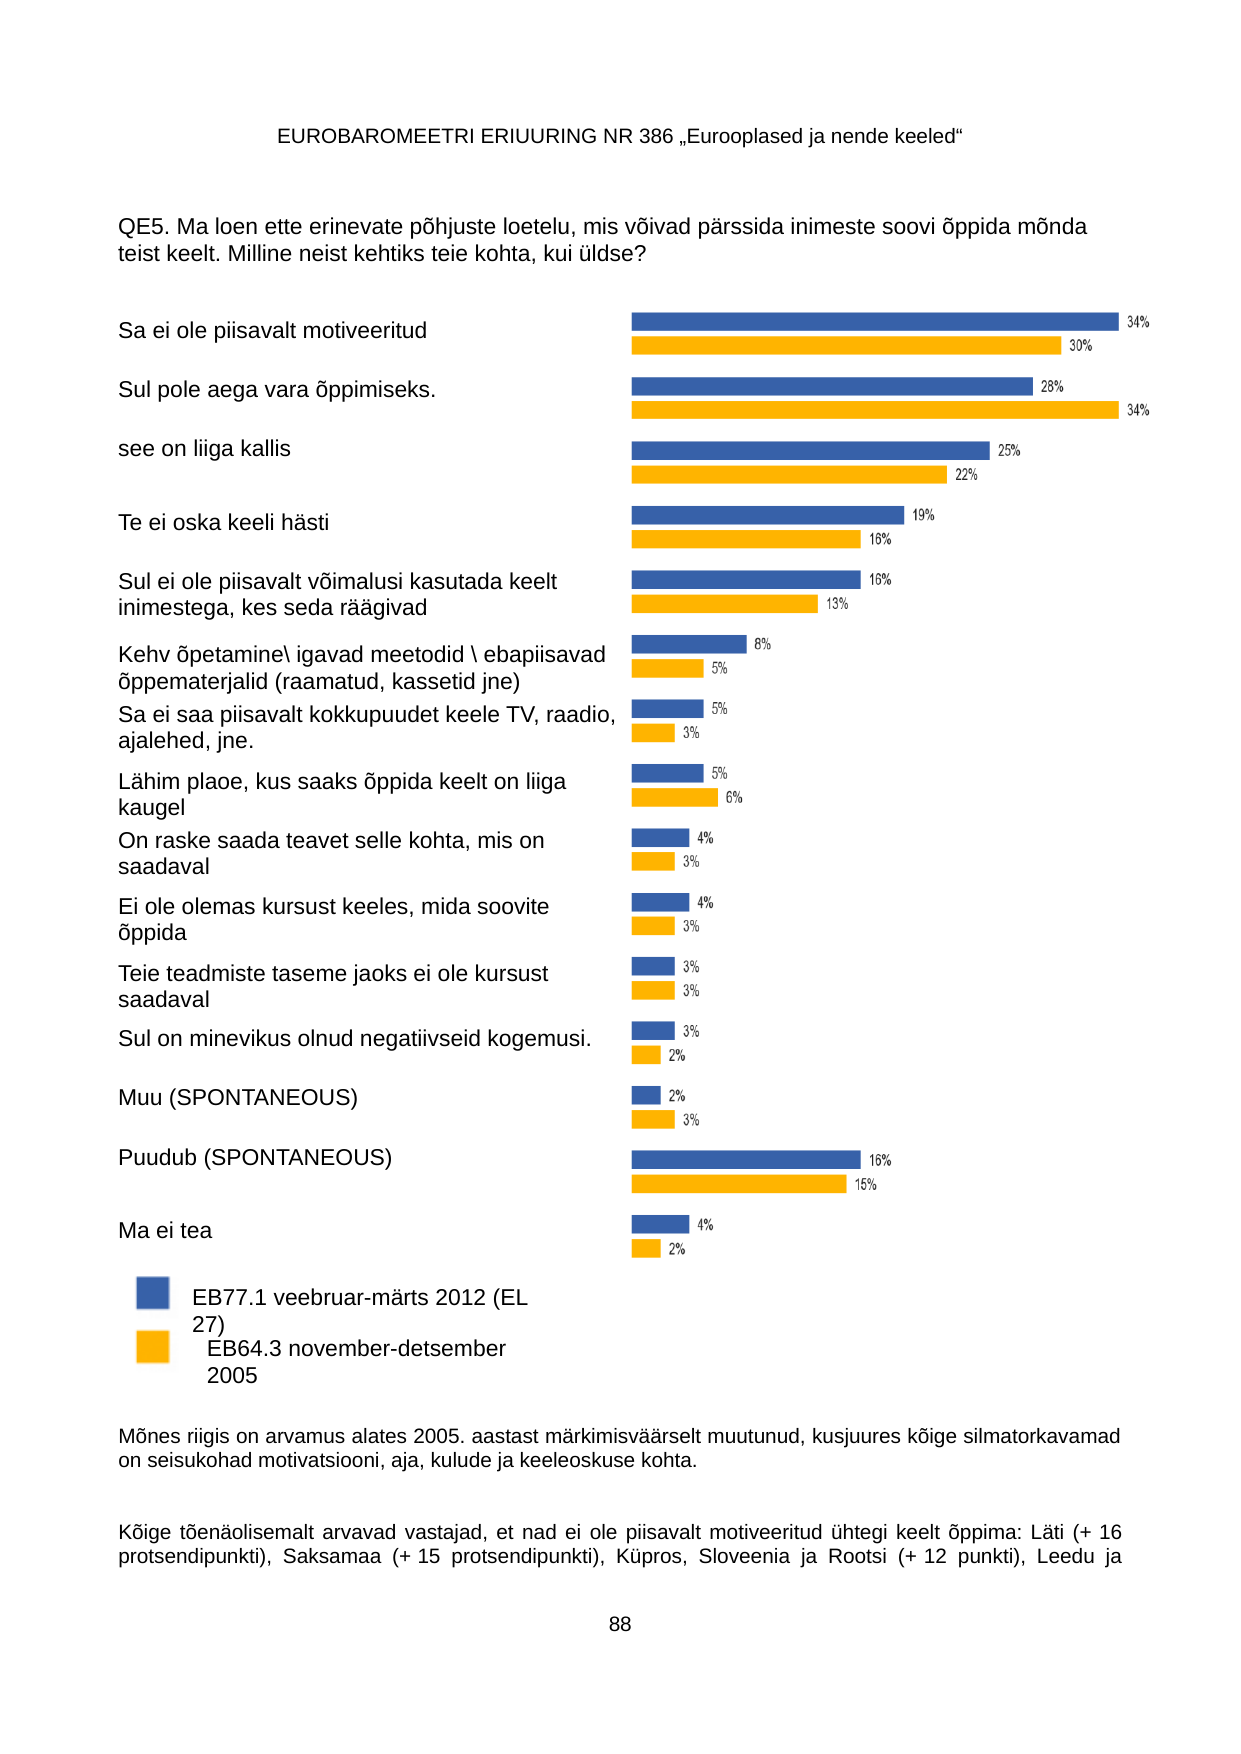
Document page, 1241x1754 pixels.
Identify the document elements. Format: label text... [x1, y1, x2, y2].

text Kõige tõenäolisemalt arvavad vastajad, et nad ei ole piisavalt motiveeritud ühtegi keelt õppima: Läti (+ 16 protsendipunkti), Saksamaa (+ 15 protsendipunkti), Küpros, Sloveenia ja Rootsi (+ 12 punkti), Leedu ja [118, 1520, 1122, 1568]
text Mõnes riigis on arvamus alates 2005. aastast märkimisväärselt muutunud, kusjuures kõige silmatorkavamad on seisukohad motivatsiooni, aja, kulude ja keeleoskuse kohta. [118, 1424, 1122, 1472]
picture [626, 301, 1183, 1262]
picture [118, 1276, 183, 1377]
